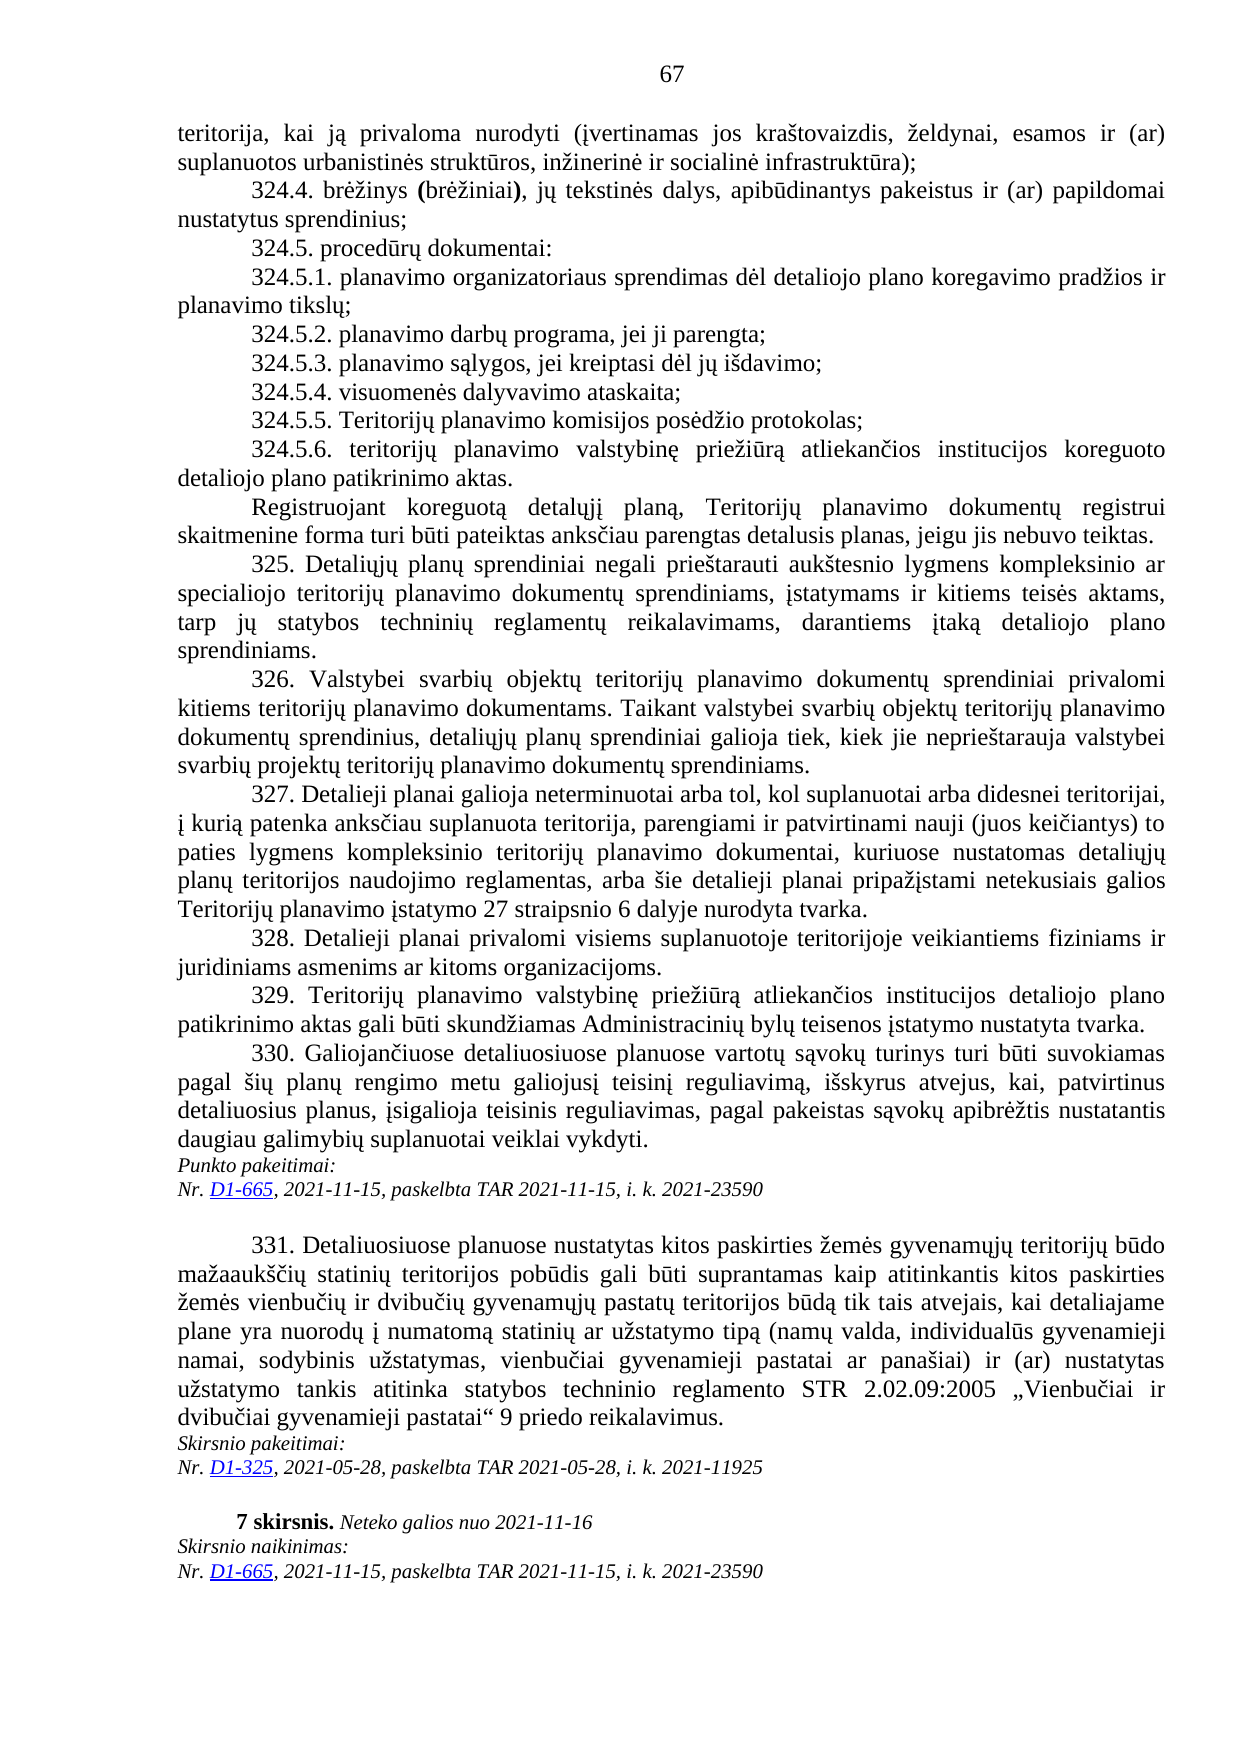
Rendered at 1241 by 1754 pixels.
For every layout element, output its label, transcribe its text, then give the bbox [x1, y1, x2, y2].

text 324.5.6. teritorijų planavimo valstybinę priežiūrą atliekančios institucijos koreguoto detaliojo plano patikrinimo aktas. [177, 434, 1166, 492]
text Nr. D1-665, 2021-11-15, paskelbta TAR 2021-11-15, i. k. 2021-23590 [177, 1558, 1166, 1583]
text 324.5.5. Teritorijų planavimo komisijos posėdžio protokolas; [177, 406, 1166, 434]
text 326. Valstybei svarbių objektų teritorijų planavimo dokumentų sprendiniai privalomi kitiems teritorijų planavimo dokumentams. Taikant valstybei svarbių objektų teritorijų planavimo dokumentų sprendinius, detaliųjų planų sprendiniai galioja tiek, kiek jie neprieštarauja valstybei svarbių projektų teritorijų planavimo dokumentų sprendiniams. [177, 664, 1166, 779]
text Punkto pakeitimai: [177, 1153, 1166, 1177]
text 324.4. brėžinys (brėžiniai), jų tekstinės dalys, apibūdinantys pakeistus ir (ar) papildomai nustatytus sprendinius; [177, 176, 1166, 233]
text Registruojant koreguotą detalųjį planą, Teritorijų planavimo dokumentų registrui skaitmenine forma turi būti pateiktas anksčiau parengtas detalusis planas, jeigu jis nebuvo teiktas. [177, 492, 1166, 549]
text Skirsnio naikinimas: [177, 1534, 1166, 1558]
text 331. Detaliuosiuose planuose nustatytas kitos paskirties žemės gyvenamųjų teritorijų būdo mažaaukščių statinių teritorijos pobūdis gali būti suprantamas kaip atitinkantis kitos paskirties žemės vienbučių ir dvibučių gyvenamųjų pastatų teritorijos būdą tik tais atvejais, kai detaliajame plane yra nuorodų į numatomą statinių ar užstatymo tipą (namų valda, individualūs gyvenamieji namai, sodybinis užstatymas, vienbučiai gyvenamieji pastatai ar panašiai) ir (ar) nustatytas užstatymo tankis atitinka statybos techninio reglamento STR 2.02.09:2005 „Vienbučiai ir dvibučiai gyvenamieji pastatai“ 9 priedo reikalavimus. [177, 1230, 1166, 1431]
text Nr. D1-325, 2021-05-28, paskelbta TAR 2021-05-28, i. k. 2021-11925 [177, 1455, 1166, 1479]
text 324.5.2. planavimo darbų programa, jei ji parengta; [177, 319, 1166, 348]
text 328. Detalieji planai privalomi visiems suplanuotoje teritorijoje veikiantiems fiziniams ir juridiniams asmenims ar kitoms organizacijoms. [177, 923, 1166, 981]
text 7 skirsnis. Neteko galios nuo 2021-11-16 [177, 1508, 1166, 1534]
text 329. Teritorijų planavimo valstybinę priežiūrą atliekančios institucijos detaliojo plano patikrinimo aktas gali būti skundžiamas Administracinių bylų teisenos įstatymo nustatyta tvarka. [177, 981, 1166, 1038]
text 327. Detalieji planai galioja neterminuotai arba tol, kol suplanuotai arba didesnei teritorijai, į kurią patenka anksčiau suplanuota teritorija, parengiami ir patvirtinami nauji (juos keičiantys) to paties lygmens kompleksinio teritorijų planavimo dokumentai, kuriuose nustatomas detaliųjų planų teritorijos naudojimo reglamentas, arba šie detalieji planai pripažįstami netekusiais galios Teritorijų planavimo įstatymo 27 straipsnio 6 dalyje nurodyta tvarka. [177, 779, 1166, 923]
text 325. Detaliųjų planų sprendiniai negali prieštarauti aukštesnio lygmens kompleksinio ar specialiojo teritorijų planavimo dokumentų sprendiniams, įstatymams ir kitiems teisės aktams, tarp jų statybos techninių reglamentų reikalavimams, darantiems įtaką detaliojo plano sprendiniams. [177, 549, 1166, 664]
text 330. Galiojančiuose detaliuosiuose planuose vartotų sąvokų turinys turi būti suvokiamas pagal šių planų rengimo metu galiojusį teisinį reguliavimą, išskyrus atvejus, kai, patvirtinus detaliuosius planus, įsigalioja teisinis reguliavimas, pagal pakeistas sąvokų apibrėžtis nustatantis daugiau galimybių suplanuotai veiklai vykdyti. [177, 1038, 1166, 1153]
text 324.5.4. visuomenės dalyvavimo ataskaita; [177, 377, 1166, 406]
text Nr. D1-665, 2021-11-15, paskelbta TAR 2021-11-15, i. k. 2021-23590 [177, 1177, 1166, 1201]
text 324.5.3. planavimo sąlygos, jei kreiptasi dėl jų išdavimo; [177, 348, 1166, 377]
text 324.5. procedūrų dokumentai: [177, 233, 1166, 262]
text teritorija, kai ją privaloma nurodyti (įvertinamas jos kraštovaizdis, želdynai, esamos ir (ar) suplanuotos urbanistinės struktūros, inžinerinė ir socialinė infrastruktūra); [177, 118, 1166, 176]
text 324.5.1. planavimo organizatoriaus sprendimas dėl detaliojo plano koregavimo pradžios ir planavimo tikslų; [177, 262, 1166, 319]
text Skirsnio pakeitimai: [177, 1431, 1166, 1455]
